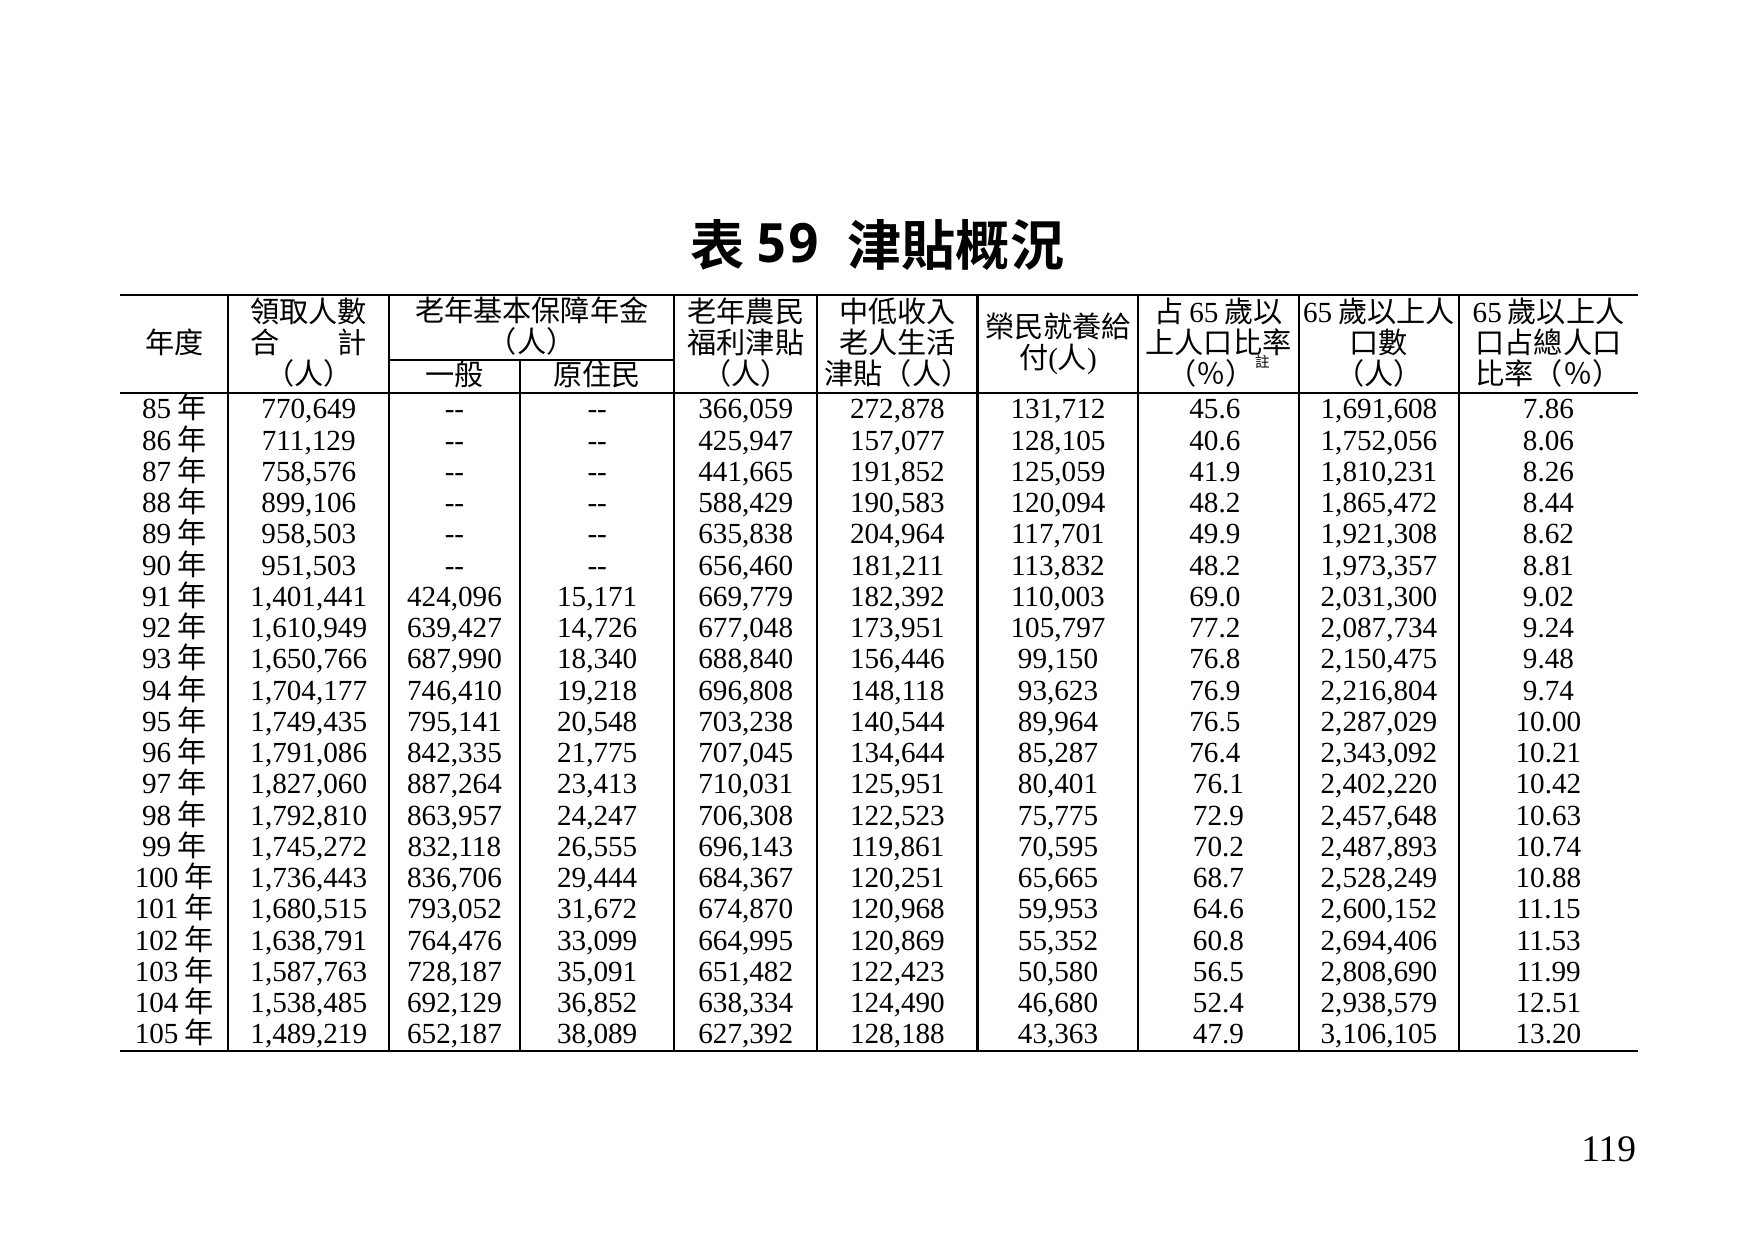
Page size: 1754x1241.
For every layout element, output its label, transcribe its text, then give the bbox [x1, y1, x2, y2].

table_cell 128,105 [979, 425, 1137, 456]
table_cell 105年 [120, 1019, 227, 1050]
table_cell 1,791,086 [229, 738, 388, 769]
table_cell 8.06 [1460, 425, 1637, 456]
table_cell -- [521, 550, 673, 581]
table_header 老年基本保障年金 （人） [390, 296, 673, 358]
table_cell 18,340 [521, 644, 673, 675]
table_cell 1,973,357 [1300, 550, 1458, 581]
table_cell 94年 [120, 675, 227, 706]
table_cell 96年 [120, 738, 227, 769]
table_cell 47.9 [1139, 1019, 1298, 1050]
table_cell 728,187 [390, 956, 519, 988]
table_cell 93年 [120, 644, 227, 675]
table_cell 87年 [120, 456, 227, 488]
table_cell 2,031,300 [1300, 581, 1458, 613]
table_cell 2,938,579 [1300, 988, 1458, 1019]
table_header 領取人數 合 計 （人） [229, 296, 388, 392]
table_cell 125,059 [979, 456, 1137, 488]
table_cell 2,087,734 [1300, 613, 1458, 644]
table_cell -- [521, 456, 673, 488]
table_cell 2,343,092 [1300, 738, 1458, 769]
table_cell 122,523 [818, 800, 976, 831]
table_cell 832,118 [390, 831, 519, 863]
table_cell 627,392 [675, 1019, 816, 1050]
table_cell 688,840 [675, 644, 816, 675]
table_cell 1,650,766 [229, 644, 388, 675]
table_cell 1,680,515 [229, 894, 388, 925]
table_cell 104年 [120, 988, 227, 1019]
table_cell 746,410 [390, 675, 519, 706]
table_cell 651,482 [675, 956, 816, 988]
table_cell 98年 [120, 800, 227, 831]
table_cell 2,487,893 [1300, 831, 1458, 863]
table_cell 863,957 [390, 800, 519, 831]
table_cell 2,216,804 [1300, 675, 1458, 706]
table_cell -- [390, 456, 519, 488]
table_cell 76.8 [1139, 644, 1298, 675]
table_cell 105,797 [979, 613, 1137, 644]
table_cell 1,489,219 [229, 1019, 388, 1050]
table_cell 56.5 [1139, 956, 1298, 988]
table_cell 93,623 [979, 675, 1137, 706]
table_cell 425,947 [675, 425, 816, 456]
table_cell 10.00 [1460, 706, 1637, 738]
table_cell 20,548 [521, 706, 673, 738]
table_cell 1,792,810 [229, 800, 388, 831]
table_cell 113,832 [979, 550, 1137, 581]
table_header 榮民就養給付(人) [979, 296, 1137, 392]
table_cell 11.15 [1460, 894, 1637, 925]
table_cell 638,334 [675, 988, 816, 1019]
table_cell 836,706 [390, 863, 519, 894]
table_cell 11.99 [1460, 956, 1637, 988]
table_cell 119,861 [818, 831, 976, 863]
table_header 老年農民 福利津貼 （人） [675, 296, 816, 392]
table_cell 103年 [120, 956, 227, 988]
table_cell 102年 [120, 925, 227, 956]
table_cell 2,150,475 [1300, 644, 1458, 675]
table_cell 68.7 [1139, 863, 1298, 894]
table_cell 639,427 [390, 613, 519, 644]
table_cell 76.5 [1139, 706, 1298, 738]
table_cell 29,444 [521, 863, 673, 894]
table_cell 1,401,441 [229, 581, 388, 613]
table_cell -- [521, 519, 673, 550]
table_cell 710,031 [675, 769, 816, 800]
table_cell 38,089 [521, 1019, 673, 1050]
table_cell 181,211 [818, 550, 976, 581]
table_cell -- [390, 425, 519, 456]
table_cell 8.62 [1460, 519, 1637, 550]
table_cell 793,052 [390, 894, 519, 925]
table_cell 43,363 [979, 1019, 1137, 1050]
table_cell 10.74 [1460, 831, 1637, 863]
table_cell 89,964 [979, 706, 1137, 738]
table_cell 122,423 [818, 956, 976, 988]
table_cell 9.74 [1460, 675, 1637, 706]
table_cell 85年 [120, 394, 227, 425]
table_cell 8.81 [1460, 550, 1637, 581]
table_cell 204,964 [818, 519, 976, 550]
table_header 中低收入 老人生活 津貼（人） [818, 296, 976, 392]
table_cell 76.9 [1139, 675, 1298, 706]
table_cell 758,576 [229, 456, 388, 488]
table_header 占65歲以上人口比率（％）註 [1139, 296, 1298, 392]
table_cell 674,870 [675, 894, 816, 925]
table_cell 2,287,029 [1300, 706, 1458, 738]
table_header 年度 [120, 296, 227, 392]
table_cell 26,555 [521, 831, 673, 863]
table_cell 70.2 [1139, 831, 1298, 863]
table_cell 10.88 [1460, 863, 1637, 894]
table_cell 1,587,763 [229, 956, 388, 988]
table_cell 41.9 [1139, 456, 1298, 488]
table_cell 92年 [120, 613, 227, 644]
table_cell 441,665 [675, 456, 816, 488]
table_cell 173,951 [818, 613, 976, 644]
table_cell 1,752,056 [1300, 425, 1458, 456]
table_cell 48.2 [1139, 550, 1298, 581]
table_cell 55,352 [979, 925, 1137, 956]
table_cell 70,595 [979, 831, 1137, 863]
table_cell 97年 [120, 769, 227, 800]
subtitle 表59 津貼概況 [118, 169, 1636, 294]
table_cell 120,968 [818, 894, 976, 925]
table_cell 1,749,435 [229, 706, 388, 738]
table_cell 36,852 [521, 988, 673, 1019]
table_cell 19,218 [521, 675, 673, 706]
table_cell 696,808 [675, 675, 816, 706]
table_cell 60.8 [1139, 925, 1298, 956]
table_cell 10.42 [1460, 769, 1637, 800]
table_cell 40.6 [1139, 425, 1298, 456]
table_cell 99年 [120, 831, 227, 863]
table_cell 89年 [120, 519, 227, 550]
table_cell -- [390, 488, 519, 519]
table_cell 770,649 [229, 394, 388, 425]
table_cell 1,810,231 [1300, 456, 1458, 488]
table_cell 899,106 [229, 488, 388, 519]
table_cell 958,503 [229, 519, 388, 550]
table_cell 50,580 [979, 956, 1137, 988]
table_cell 33,099 [521, 925, 673, 956]
table_cell 703,238 [675, 706, 816, 738]
table_cell 45.6 [1139, 394, 1298, 425]
table_cell 887,264 [390, 769, 519, 800]
table_cell 951,503 [229, 550, 388, 581]
table_cell 190,583 [818, 488, 976, 519]
table_cell 131,712 [979, 394, 1137, 425]
table_cell 11.53 [1460, 925, 1637, 956]
table_cell -- [390, 394, 519, 425]
table_cell 157,077 [818, 425, 976, 456]
table_cell 72.9 [1139, 800, 1298, 831]
table_cell 366,059 [675, 394, 816, 425]
table_cell 8.44 [1460, 488, 1637, 519]
table_cell 677,048 [675, 613, 816, 644]
table_cell 7.86 [1460, 394, 1637, 425]
table_cell 49.9 [1139, 519, 1298, 550]
table_cell 91年 [120, 581, 227, 613]
table_cell 64.6 [1139, 894, 1298, 925]
table_cell 191,852 [818, 456, 976, 488]
table_cell 85,287 [979, 738, 1137, 769]
table_cell 635,838 [675, 519, 816, 550]
table_cell 21,775 [521, 738, 673, 769]
table_cell 15,171 [521, 581, 673, 613]
table_cell 原住民 [521, 361, 673, 392]
table_cell 100年 [120, 863, 227, 894]
table_cell 669,779 [675, 581, 816, 613]
table_cell 88年 [120, 488, 227, 519]
table_cell 2,457,648 [1300, 800, 1458, 831]
table_cell 2,600,152 [1300, 894, 1458, 925]
table_cell 124,490 [818, 988, 976, 1019]
table_cell 52.4 [1139, 988, 1298, 1019]
table_cell 59,953 [979, 894, 1137, 925]
table_cell -- [521, 394, 673, 425]
table_cell 120,094 [979, 488, 1137, 519]
table_cell 707,045 [675, 738, 816, 769]
table_cell 23,413 [521, 769, 673, 800]
table_cell 2,808,690 [1300, 956, 1458, 988]
table_cell 125,951 [818, 769, 976, 800]
table_cell 24,247 [521, 800, 673, 831]
table_cell 182,392 [818, 581, 976, 613]
table_cell 664,995 [675, 925, 816, 956]
table_cell 696,143 [675, 831, 816, 863]
table_cell 99,150 [979, 644, 1137, 675]
table_cell 75,775 [979, 800, 1137, 831]
table_cell 1,704,177 [229, 675, 388, 706]
table_cell 842,335 [390, 738, 519, 769]
table_cell 80,401 [979, 769, 1137, 800]
table_cell 46,680 [979, 988, 1137, 1019]
table_cell 1,827,060 [229, 769, 388, 800]
table_cell 706,308 [675, 800, 816, 831]
table_cell 1,736,443 [229, 863, 388, 894]
table_cell 120,869 [818, 925, 976, 956]
table_cell 2,528,249 [1300, 863, 1458, 894]
table_cell 95年 [120, 706, 227, 738]
table_cell 13.20 [1460, 1019, 1637, 1050]
table_cell -- [521, 488, 673, 519]
table_cell 101年 [120, 894, 227, 925]
table_cell 3,106,105 [1300, 1019, 1458, 1050]
table_header 65歲以上人口數 （人） [1300, 296, 1458, 392]
table_cell -- [390, 519, 519, 550]
table_cell 120,251 [818, 863, 976, 894]
table_cell 8.26 [1460, 456, 1637, 488]
table_cell 134,644 [818, 738, 976, 769]
table_cell 35,091 [521, 956, 673, 988]
table_cell 656,460 [675, 550, 816, 581]
table_cell 31,672 [521, 894, 673, 925]
table_cell 一般 [390, 361, 519, 392]
table_cell 9.48 [1460, 644, 1637, 675]
table_cell 424,096 [390, 581, 519, 613]
table_cell 687,990 [390, 644, 519, 675]
table_cell 156,446 [818, 644, 976, 675]
table_cell 2,694,406 [1300, 925, 1458, 956]
table_cell 1,865,472 [1300, 488, 1458, 519]
table_cell 9.02 [1460, 581, 1637, 613]
table_cell 2,402,220 [1300, 769, 1458, 800]
table_cell -- [521, 425, 673, 456]
table_cell 272,878 [818, 394, 976, 425]
table_cell 77.2 [1139, 613, 1298, 644]
table_cell 692,129 [390, 988, 519, 1019]
table_cell 128,188 [818, 1019, 976, 1050]
table_cell 69.0 [1139, 581, 1298, 613]
table_cell 14,726 [521, 613, 673, 644]
table_cell 110,003 [979, 581, 1137, 613]
table_cell 9.24 [1460, 613, 1637, 644]
table_cell 76.4 [1139, 738, 1298, 769]
table_cell 764,476 [390, 925, 519, 956]
table_cell 12.51 [1460, 988, 1637, 1019]
table_cell 711,129 [229, 425, 388, 456]
table_cell 10.21 [1460, 738, 1637, 769]
table_cell 90年 [120, 550, 227, 581]
table_cell 1,921,308 [1300, 519, 1458, 550]
table_cell 1,691,608 [1300, 394, 1458, 425]
table_cell 588,429 [675, 488, 816, 519]
table_cell 117,701 [979, 519, 1137, 550]
table_cell 1,538,485 [229, 988, 388, 1019]
table_cell 684,367 [675, 863, 816, 894]
table_cell 148,118 [818, 675, 976, 706]
table_cell 10.63 [1460, 800, 1637, 831]
table_cell 86年 [120, 425, 227, 456]
table_cell 48.2 [1139, 488, 1298, 519]
table_cell 65,665 [979, 863, 1137, 894]
table_cell 1,745,272 [229, 831, 388, 863]
table_cell 140,544 [818, 706, 976, 738]
table_cell 652,187 [390, 1019, 519, 1050]
table_header 65歲以上人口占總人口比率（％） [1460, 296, 1637, 392]
table_cell 1,610,949 [229, 613, 388, 644]
table_cell 795,141 [390, 706, 519, 738]
table_cell 76.1 [1139, 769, 1298, 800]
table_cell 1,638,791 [229, 925, 388, 956]
table_cell -- [390, 550, 519, 581]
